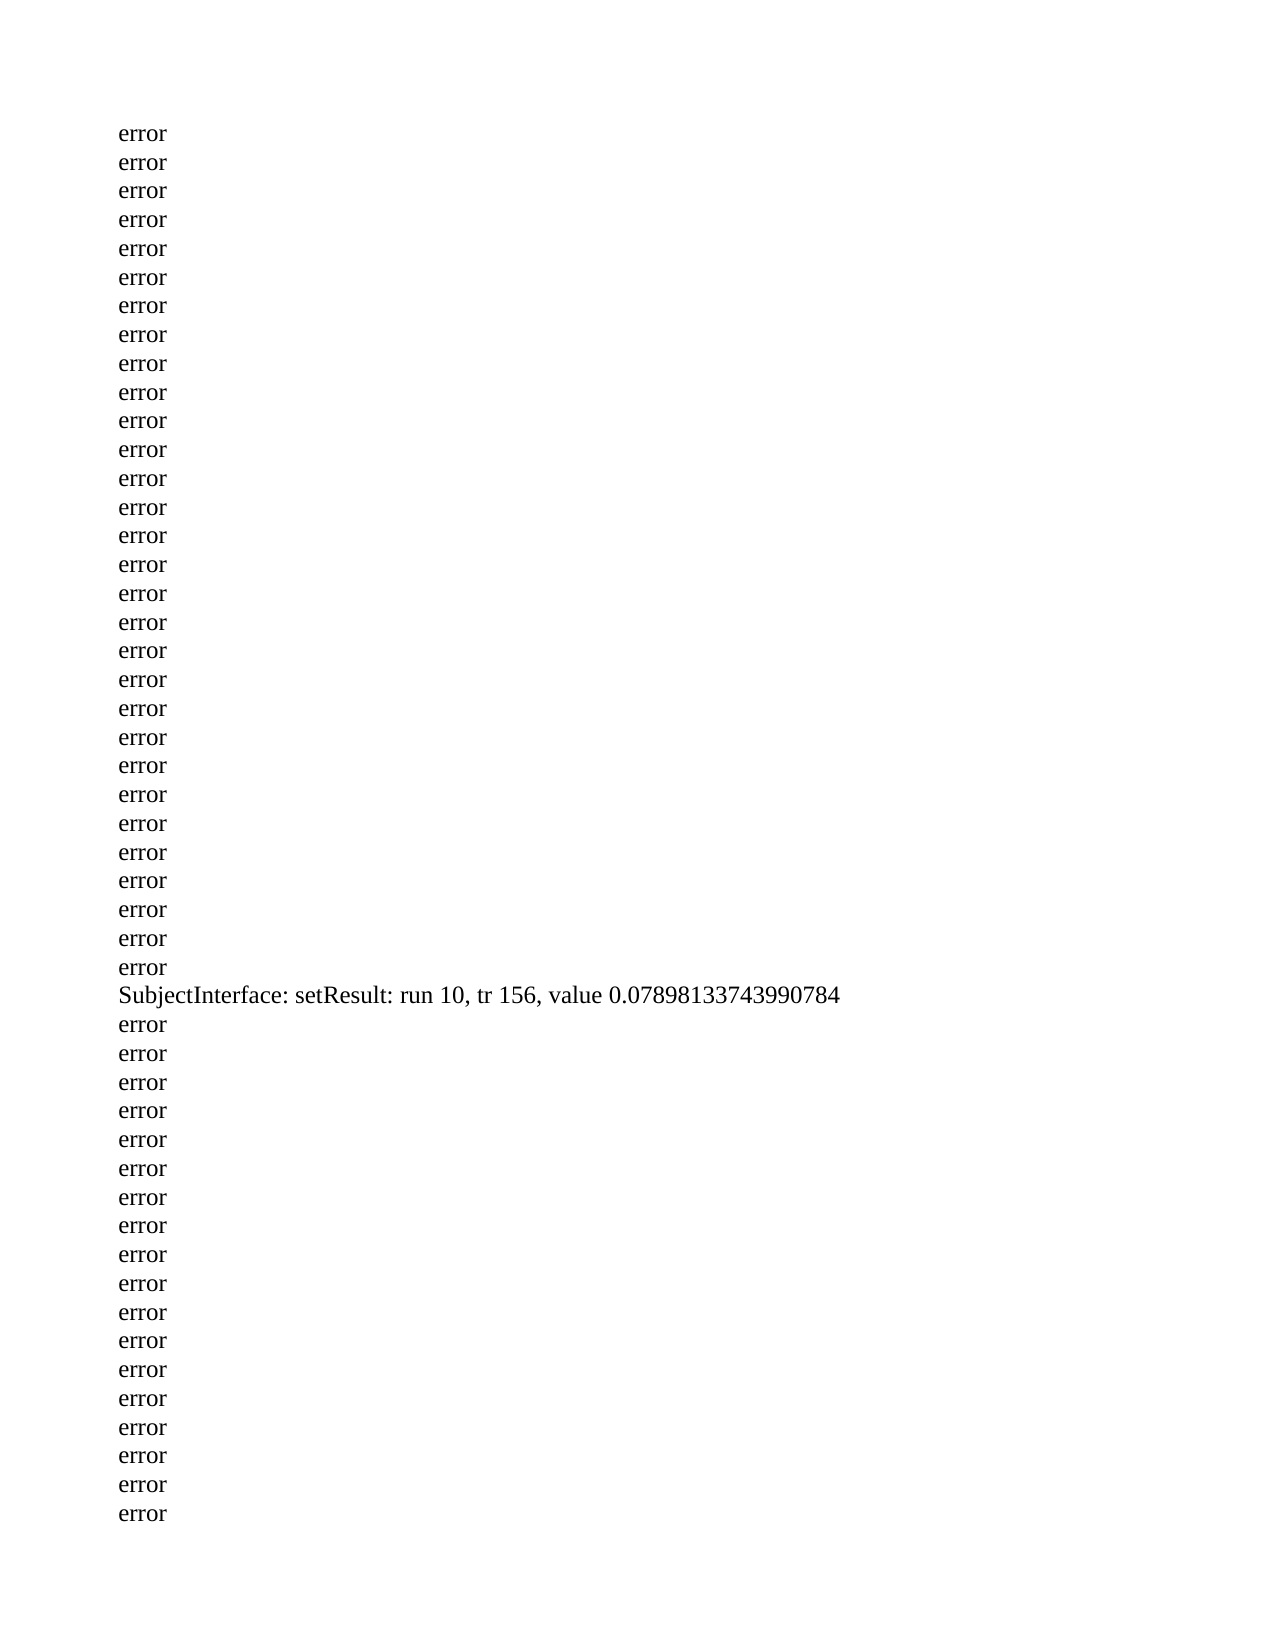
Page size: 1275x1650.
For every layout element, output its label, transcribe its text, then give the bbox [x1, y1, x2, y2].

text error [118, 1038, 1157, 1067]
text error [118, 693, 1157, 722]
text error [118, 636, 1157, 664]
text error [118, 1268, 1157, 1297]
text error [118, 837, 1157, 866]
text error [118, 406, 1157, 434]
text error [118, 377, 1157, 406]
text error [118, 147, 1157, 176]
text error [118, 549, 1157, 578]
text error [118, 118, 1157, 147]
text error [118, 894, 1157, 923]
text error [118, 1239, 1157, 1268]
text error [118, 1441, 1157, 1469]
text error [118, 262, 1157, 291]
text error [118, 463, 1157, 492]
text error [118, 1009, 1157, 1038]
text error [118, 291, 1157, 319]
text error [118, 607, 1157, 636]
text error [118, 1297, 1157, 1326]
text error [118, 1383, 1157, 1412]
text error [118, 434, 1157, 463]
text error [118, 204, 1157, 233]
text error [118, 664, 1157, 693]
text error [118, 319, 1157, 348]
text error [118, 1412, 1157, 1441]
text error [118, 1096, 1157, 1124]
text error [118, 952, 1157, 981]
text error [118, 348, 1157, 377]
text error [118, 923, 1157, 952]
text error [118, 1211, 1157, 1239]
text SubjectInterface: setResult: run 10, tr 156, value 0.07898133743990784 [118, 981, 1157, 1009]
text error [118, 492, 1157, 521]
text error [118, 751, 1157, 779]
text error [118, 866, 1157, 894]
text error [118, 1124, 1157, 1153]
text error [118, 176, 1157, 204]
text error [118, 1354, 1157, 1383]
text error [118, 779, 1157, 808]
text error [118, 722, 1157, 751]
text error [118, 1182, 1157, 1211]
text error [118, 521, 1157, 549]
text error [118, 1469, 1157, 1498]
text error [118, 1326, 1157, 1354]
text error [118, 578, 1157, 607]
text error [118, 233, 1157, 262]
text error [118, 1067, 1157, 1096]
text error [118, 1498, 1157, 1527]
text error [118, 808, 1157, 837]
text error [118, 1153, 1157, 1182]
